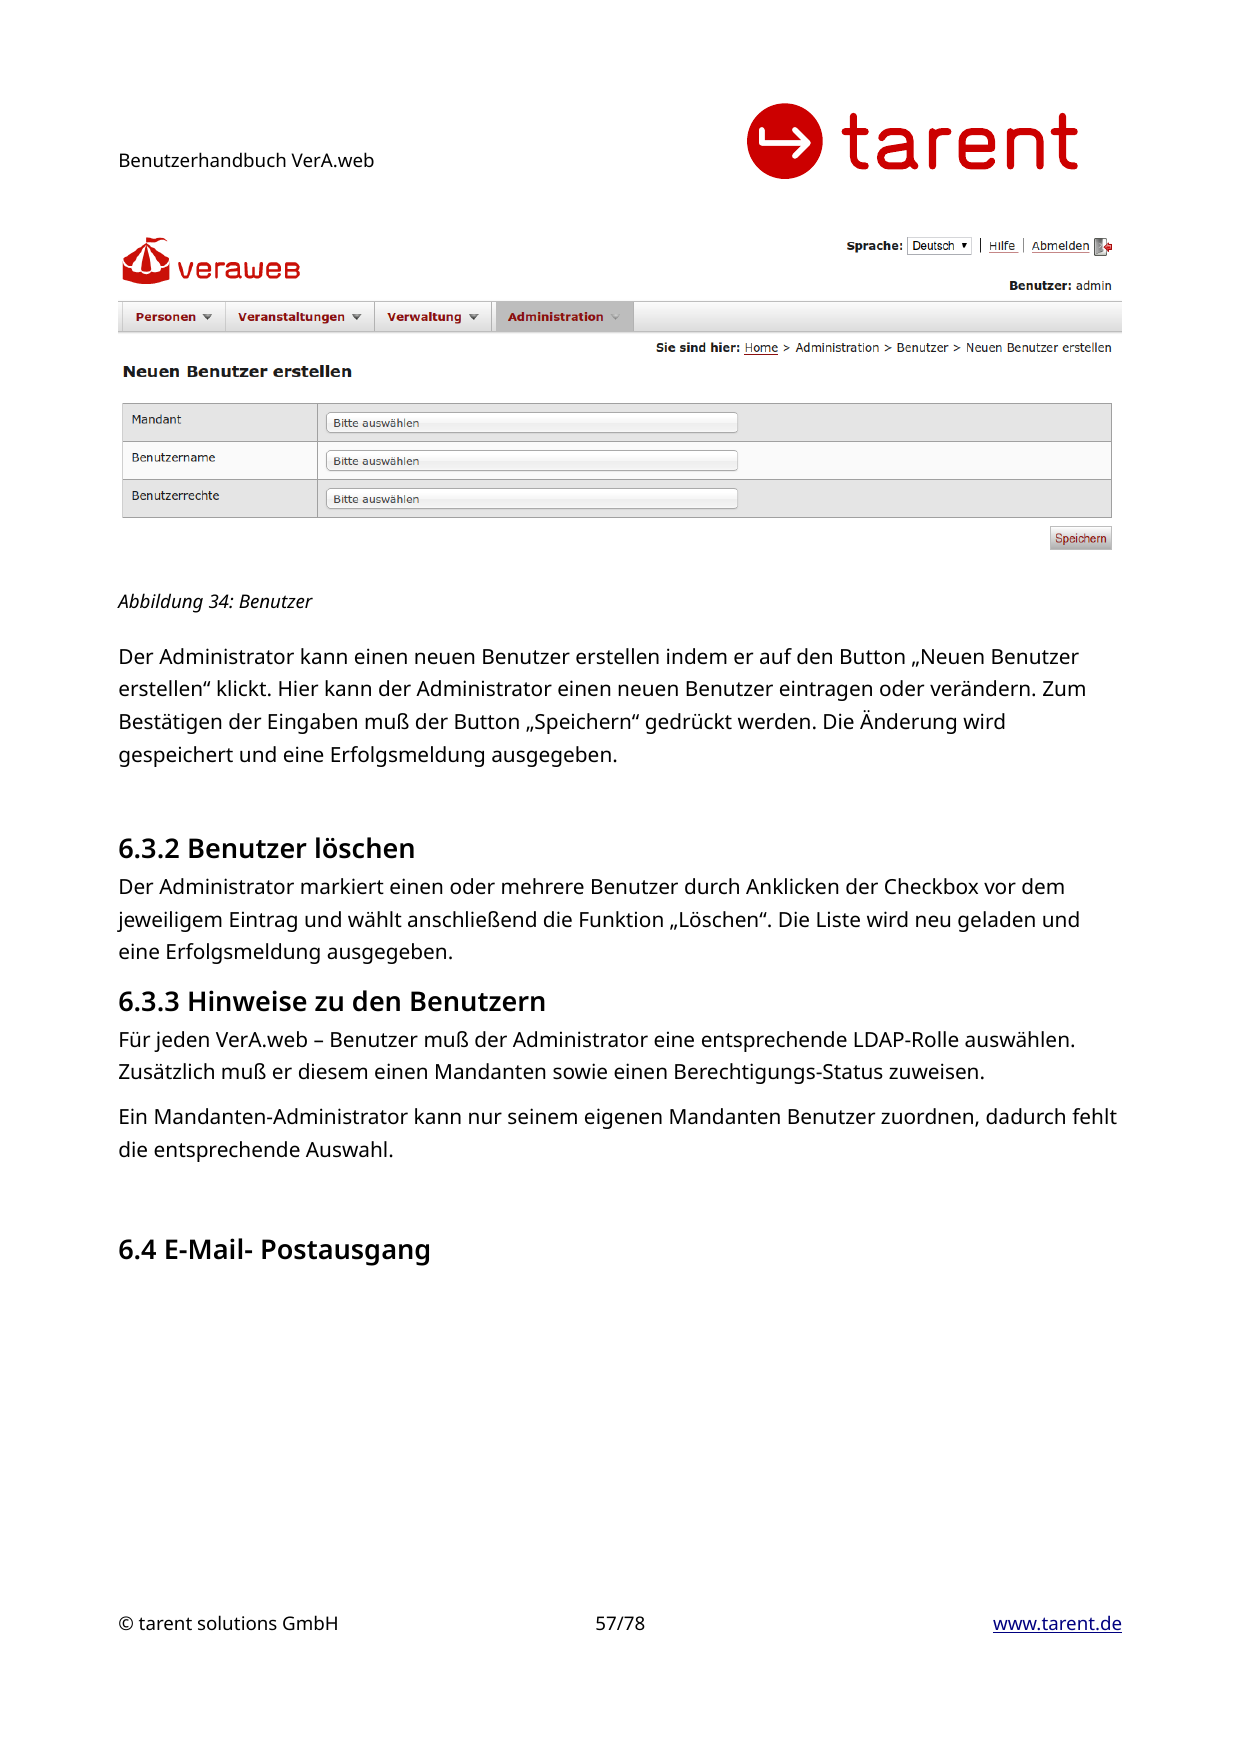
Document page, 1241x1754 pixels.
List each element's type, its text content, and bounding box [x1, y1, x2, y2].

subtitle Benutzer löschen [118, 830, 1122, 867]
subtitle Hinweise zu den Benutzern [118, 982, 1122, 1019]
subtitle E-Mail- Postausgang [118, 1230, 1122, 1267]
text [118, 207, 1122, 233]
text Für jeden VerA.web – Benutzer muß der Administrator eine entsprechende LDAP-Rolle auswählen. Zusätzlich muß er diesem einen Mandanten sowie einen Berechtigungs-Status zuweisen. [118, 1025, 1122, 1086]
text Der Administrator markiert einen oder mehrere Benutzer durch Anklicken der Checkbox vor dem jeweiligem Eintrag und wählt anschließend die Funktion „Löschen“. Die Liste wird neu geladen und eine Erfolgsmeldung ausgegeben. [118, 872, 1122, 966]
text Abbildung 34: Benutzer [118, 562, 1122, 614]
text Der Administrator kann einen neuen Benutzer erstellen indem er auf den Button „Neuen Benutzer erstellen“ klickt. Hier kann der Administrator einen neuen Benutzer eintragen oder verändern. Zum Bestätigen der Eingaben muß der Button „Speichern“ gedrückt werden. Die Änderung wird gespeichert und eine Erfolgsmeldung ausgegeben. [118, 614, 1122, 768]
text Ein Mandanten-Administrator kann nur seinem eigenen Mandanten Benutzer zuordnen, dadurch fehlt die entsprechende Auswahl. [118, 1102, 1122, 1163]
picture [118, 233, 1122, 562]
